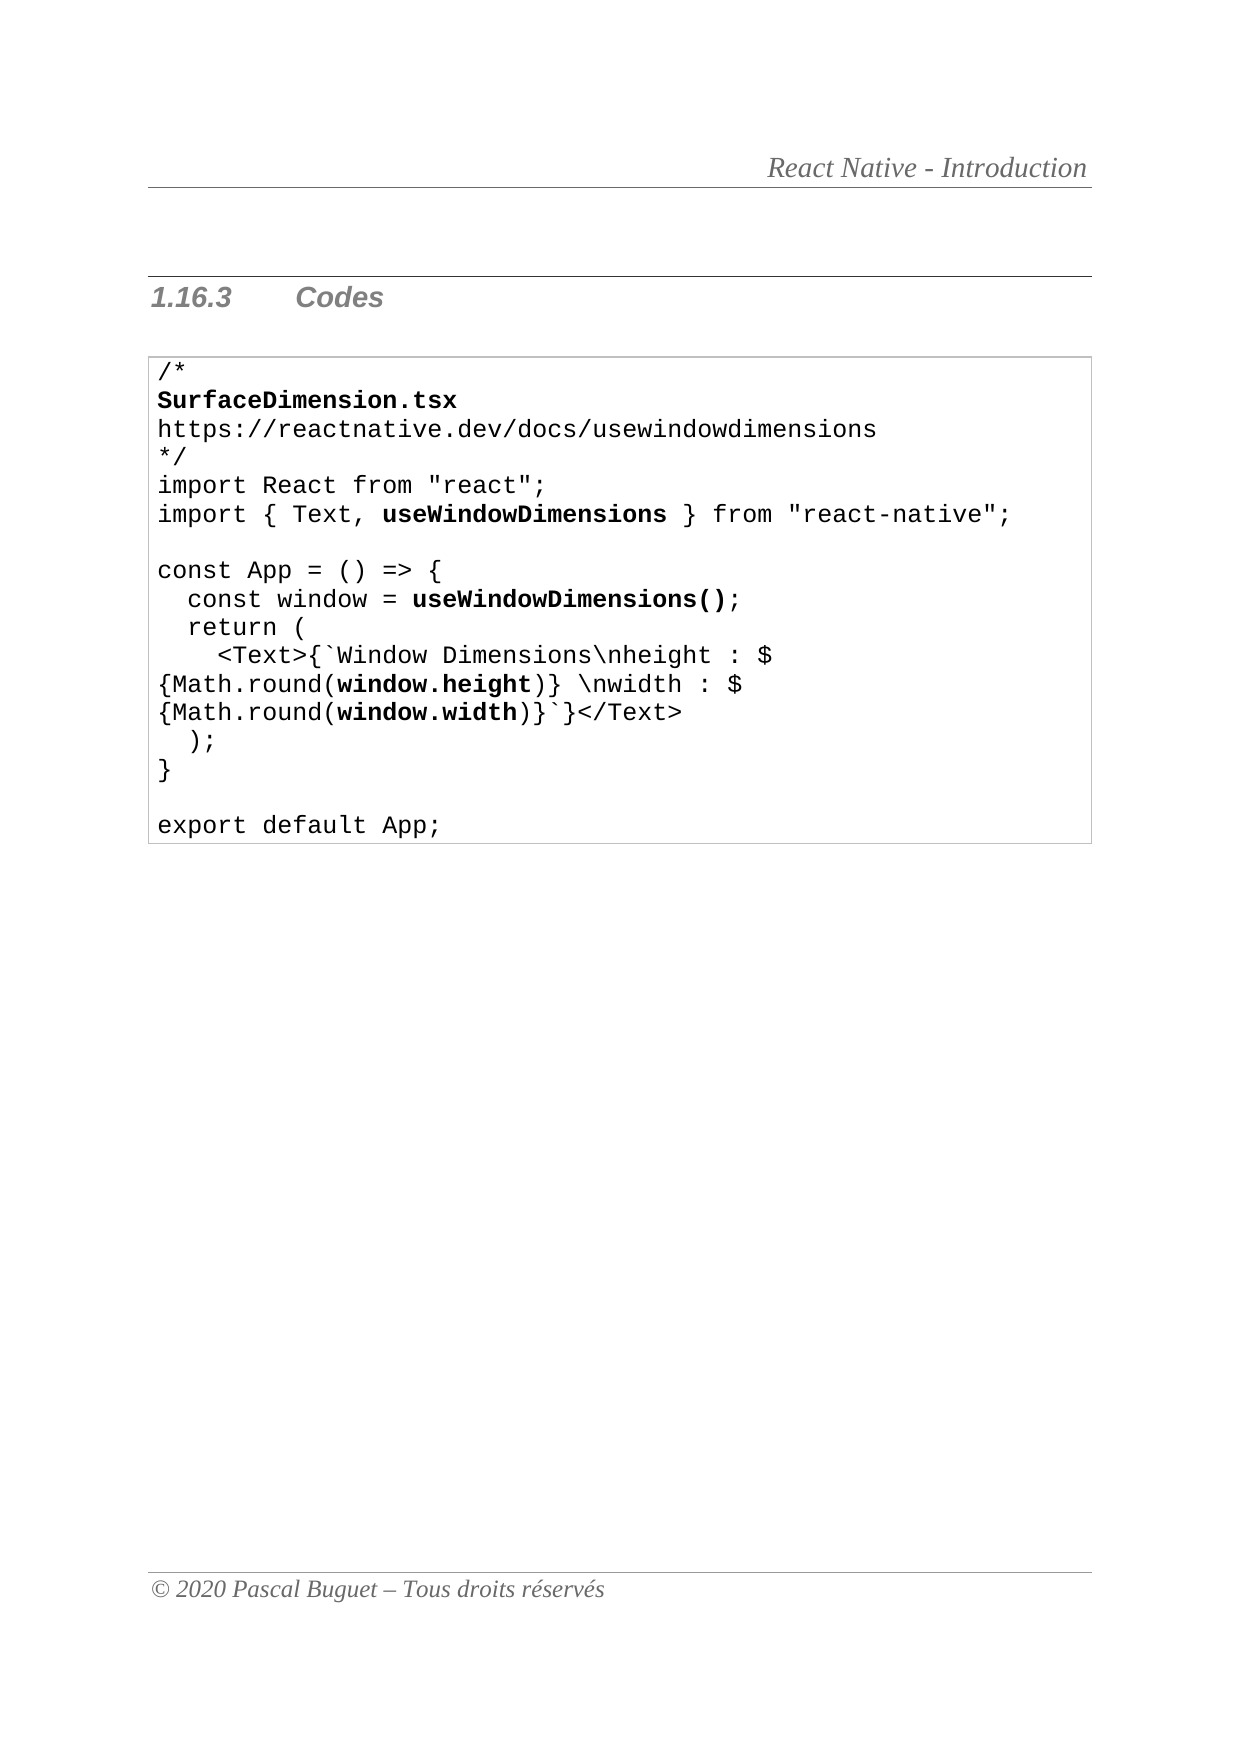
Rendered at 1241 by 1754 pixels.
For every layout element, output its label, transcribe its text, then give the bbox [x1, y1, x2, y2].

text import React from "react"; [149, 470, 1091, 498]
text https://reactnative.dev/docs/usewindowdimensions [149, 413, 1091, 441]
text ); [149, 725, 1091, 753]
text <Text>{`Window Dimensions\nheight : ${Math.round(window.height)} \nwidth : ${Math.round(window.width)}`}</Text> [149, 640, 1091, 725]
text } [149, 753, 1091, 784]
text SurfaceDimension.tsx [149, 385, 1091, 413]
text /* [149, 358, 1091, 385]
text return ( [149, 611, 1091, 640]
subtitle Codes [148, 277, 1092, 316]
text const window = useWindowDimensions(); [149, 583, 1091, 611]
text const App = () => { [149, 555, 1091, 583]
text */ [149, 441, 1091, 470]
text export default App; [149, 810, 1091, 843]
text import { Text, useWindowDimensions } from "react-native"; [149, 498, 1091, 529]
